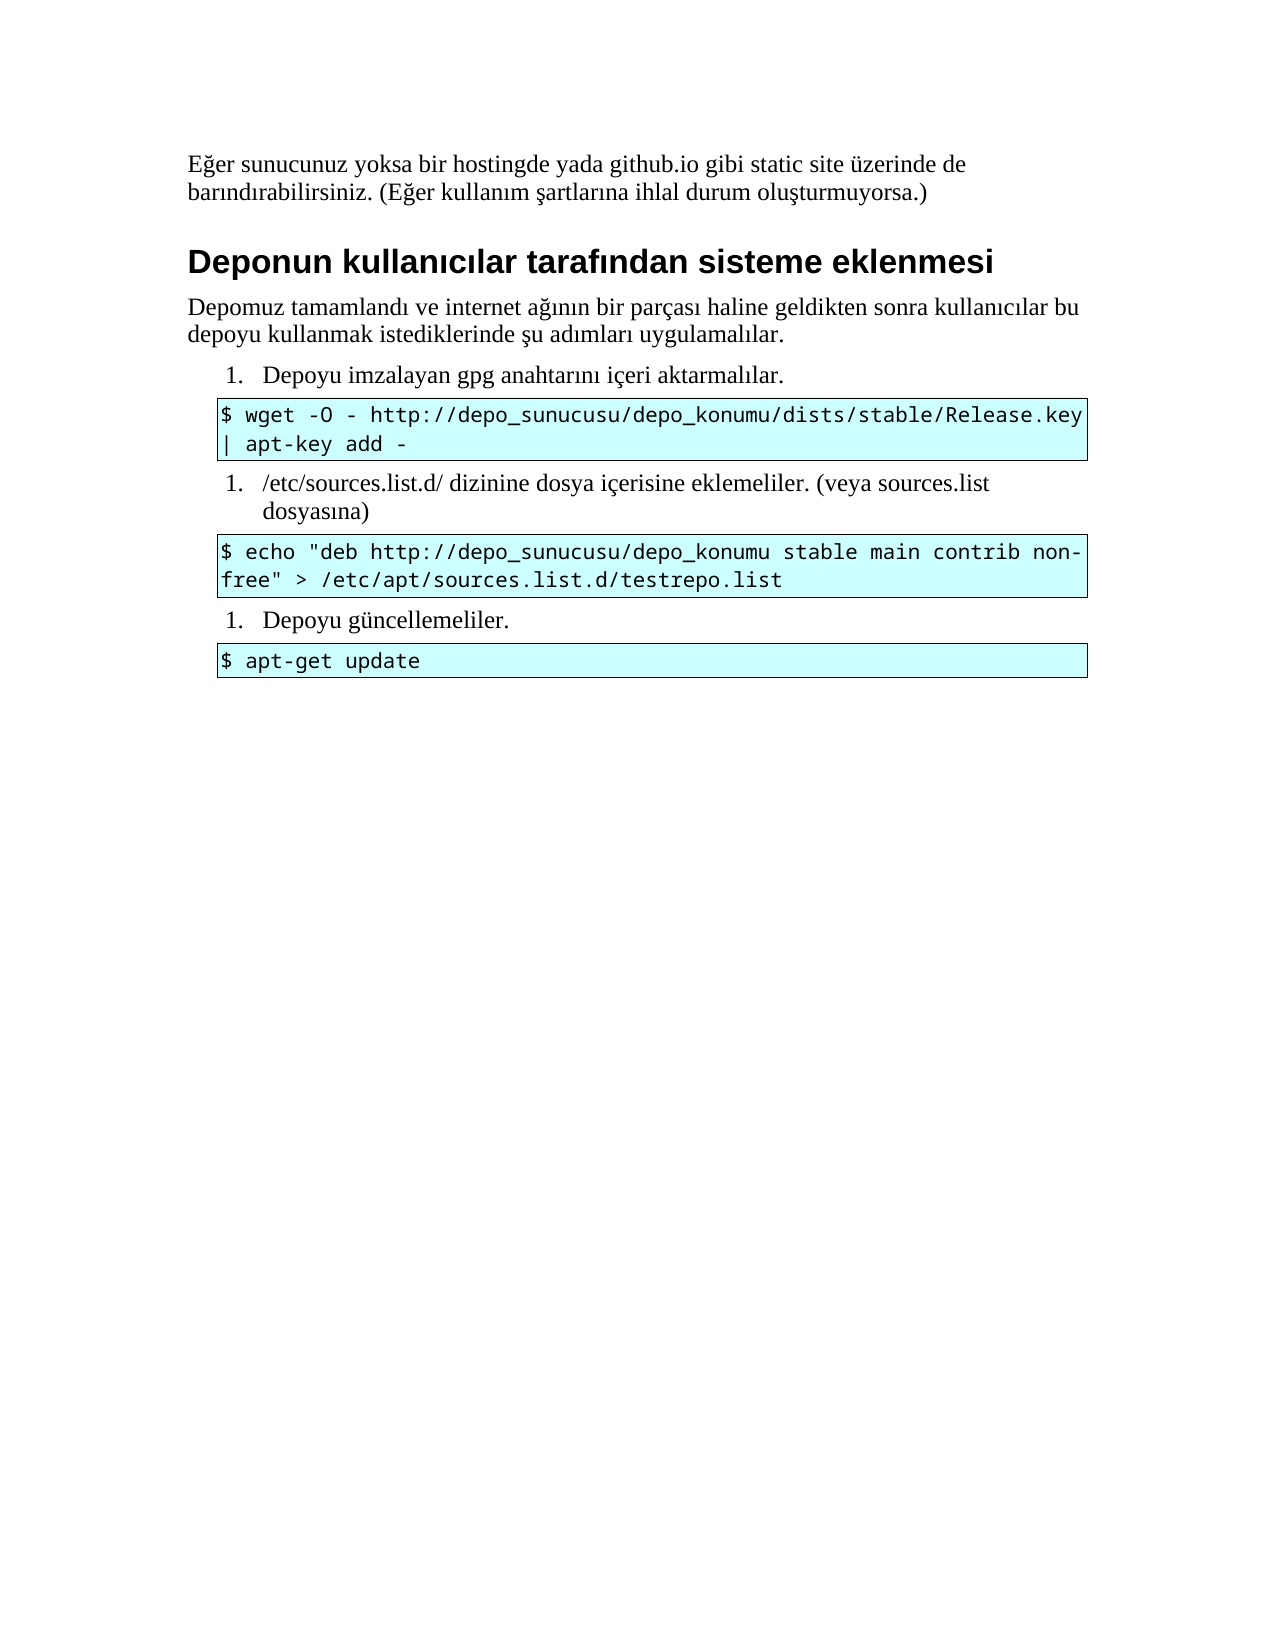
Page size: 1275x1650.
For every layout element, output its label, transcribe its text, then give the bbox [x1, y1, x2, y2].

text $ echo "deb http://depo_sunucusu/depo_konumu stable main contrib non-free" > /etc/apt/sources.list.d/testrepo.list [218, 535, 1087, 597]
list Depoyu güncellemeliler. [225, 606, 1087, 634]
text $ wget -O - http://depo_sunucusu/depo_konumu/dists/stable/Release.key | apt-key add - [218, 399, 1087, 460]
subtitle Deponun kullanıcılar tarafından sisteme eklenmesi [187, 243, 1087, 280]
list Depoyu imzalayan gpg anahtarını içeri aktarmalılar. [225, 361, 1087, 388]
text $ apt-get update [218, 644, 1087, 677]
list /etc/sources.list.d/ dizinine dosya içerisine eklemeliler. (veya sources.list dosyasına) [225, 469, 1087, 525]
text Depomuz tamamlandı ve internet ağının bir parçası haline geldikten sonra kullanıcılar bu depoyu kullanmak istediklerinde şu adımları uygulamalılar. [187, 293, 1087, 348]
text Eğer sunucunuz yoksa bir hostingde yada github.io gibi static site üzerinde de barındırabilirsiniz. (Eğer kullanım şartlarına ihlal durum oluşturmuyorsa.) [187, 150, 1087, 205]
